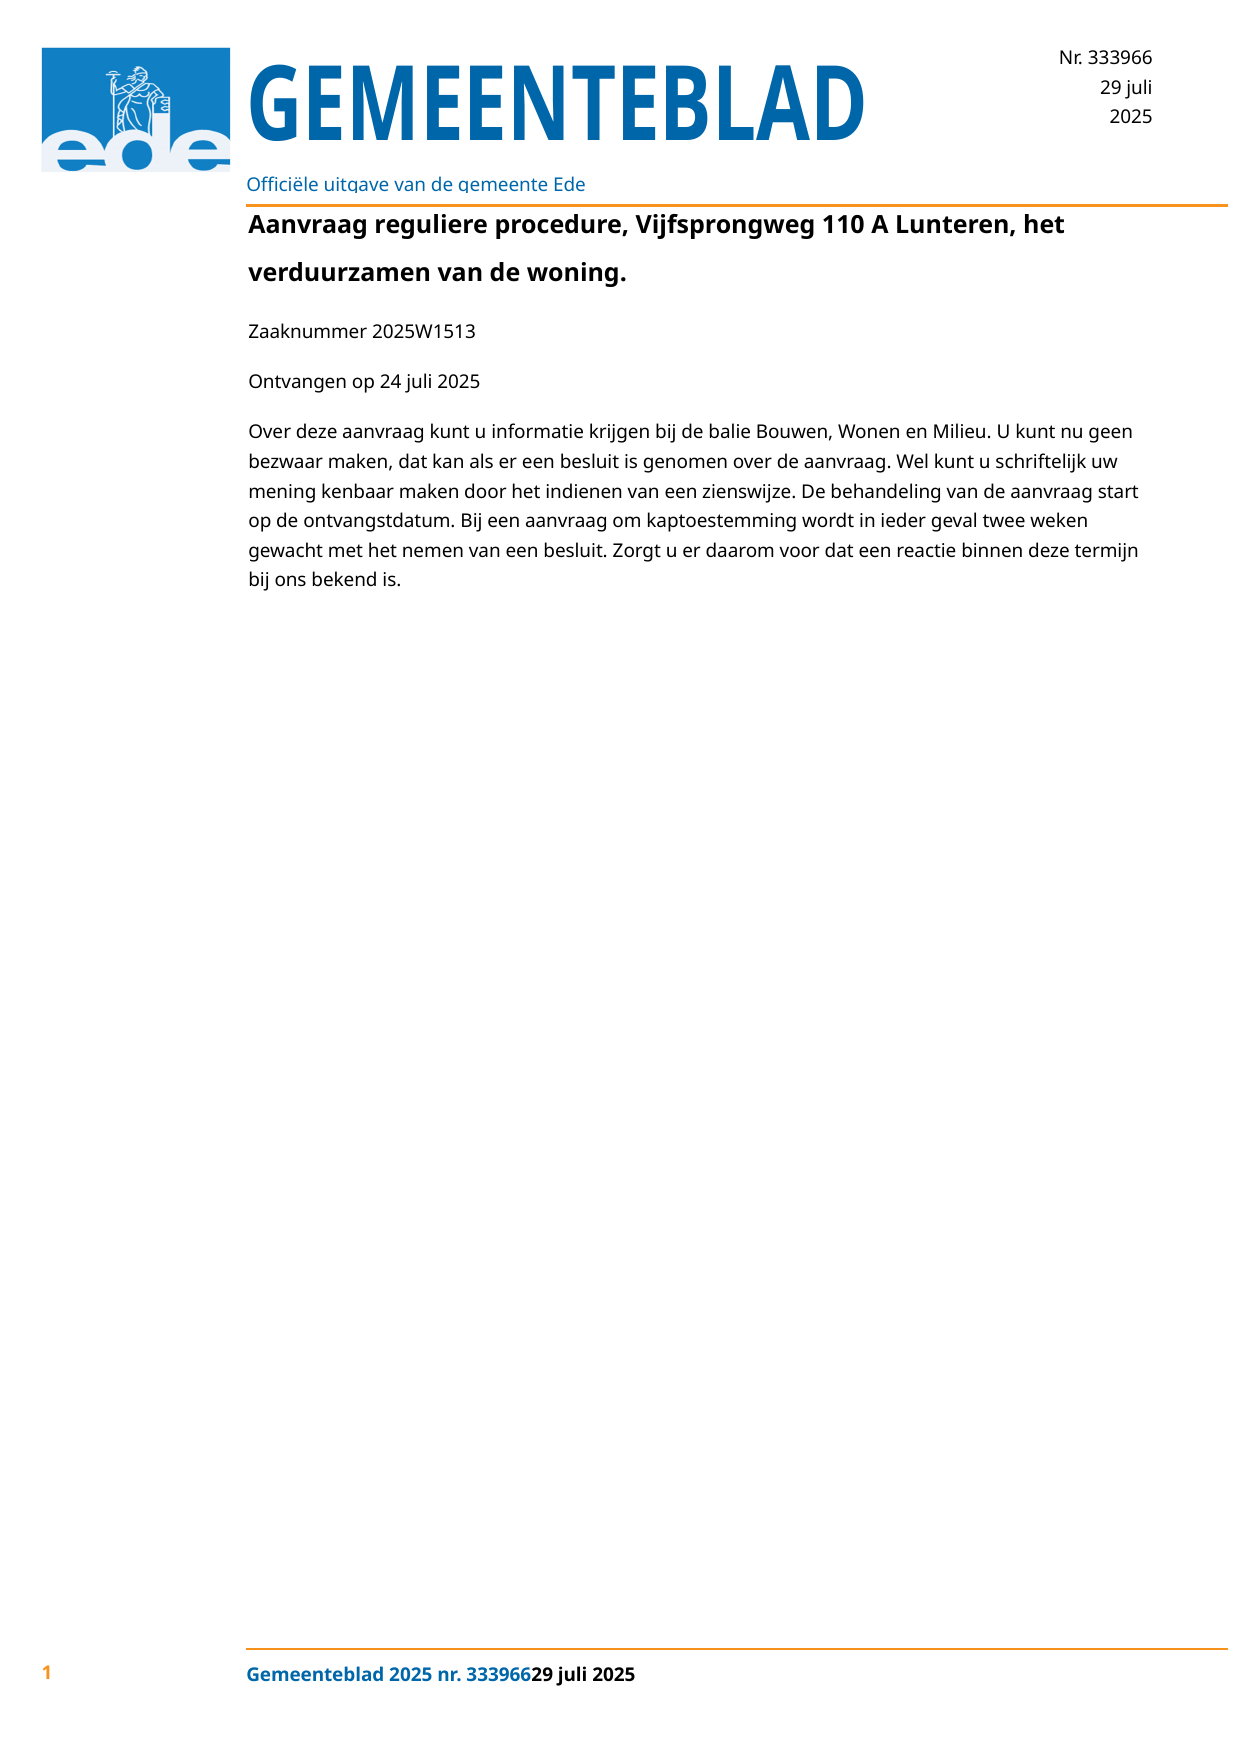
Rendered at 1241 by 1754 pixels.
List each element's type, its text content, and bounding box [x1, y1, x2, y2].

text Aanvraag reguliere procedure, Vijfsprongweg 110 A Lunteren, het verduurzamen van de woning. [248, 207, 1152, 288]
text Ontvangen op 24 juli 2025 [248, 368, 1152, 394]
text Over deze aanvraag kunt u informatie krijgen bij de balie Bouwen, Wonen en Milieu. U kunt nu geen bezwaar maken, dat kan als er een besluit is genomen over de aanvraag. Wel kunt u schriftelijk uw mening kenbaar maken door het indienen van een zienswijze. De behandeling van de aanvraag start op de ontvangstdatum. Bij een aanvraag om kaptoestemming wordt in ieder geval twee weken gewacht met het nemen van een besluit. Zorgt u er daarom voor dat een reactie binnen deze termijn bij ons bekend is. [248, 419, 1152, 592]
picture [41, 47, 231, 172]
text Zaaknummer 2025W1513 [248, 318, 1152, 344]
